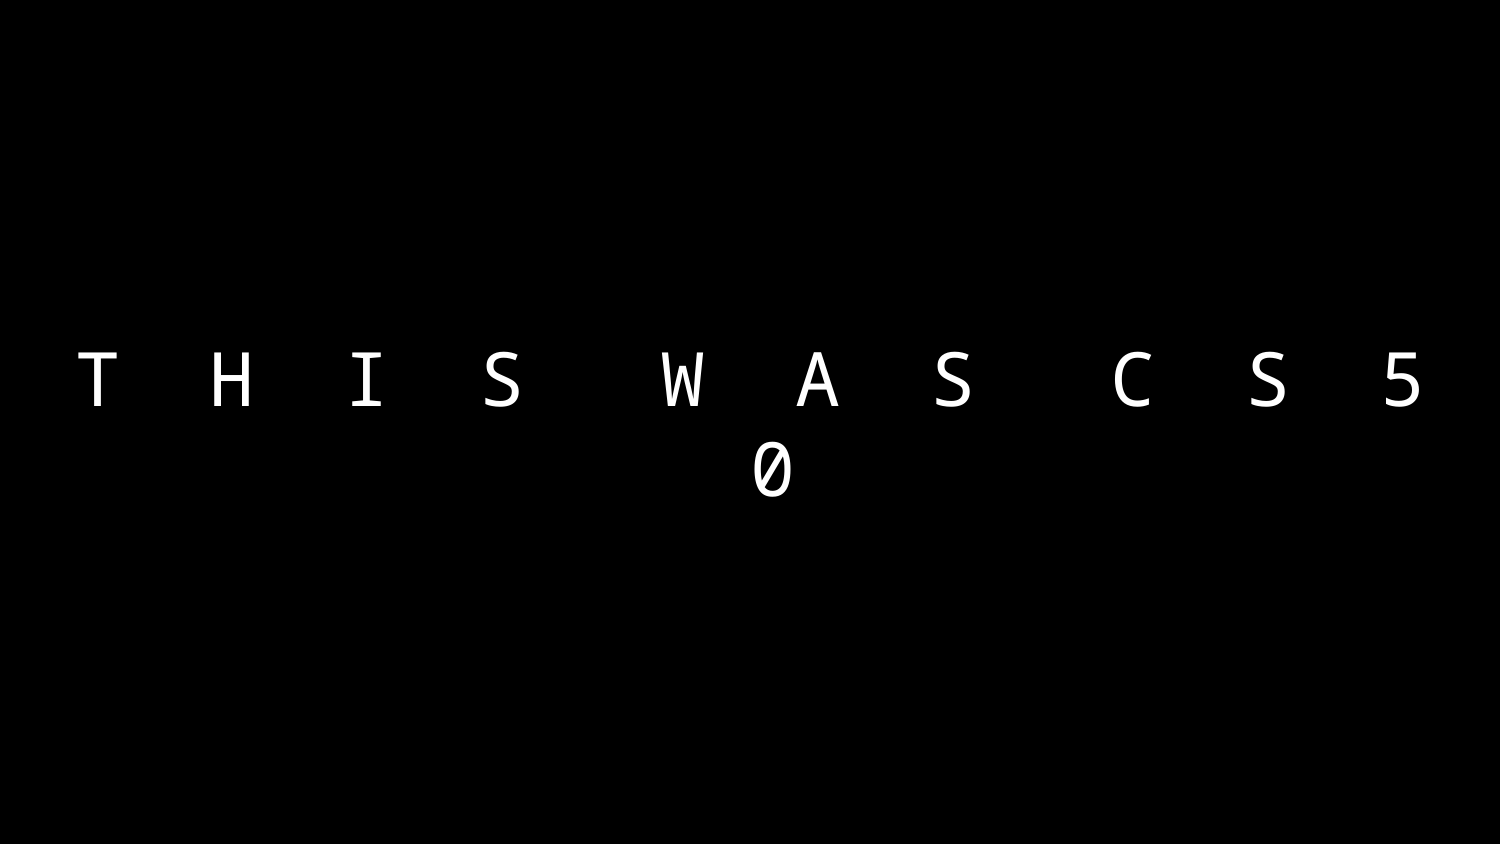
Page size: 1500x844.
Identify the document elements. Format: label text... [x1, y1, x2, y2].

title T H I S W A S C S 5 0 [51, 352, 1449, 491]
